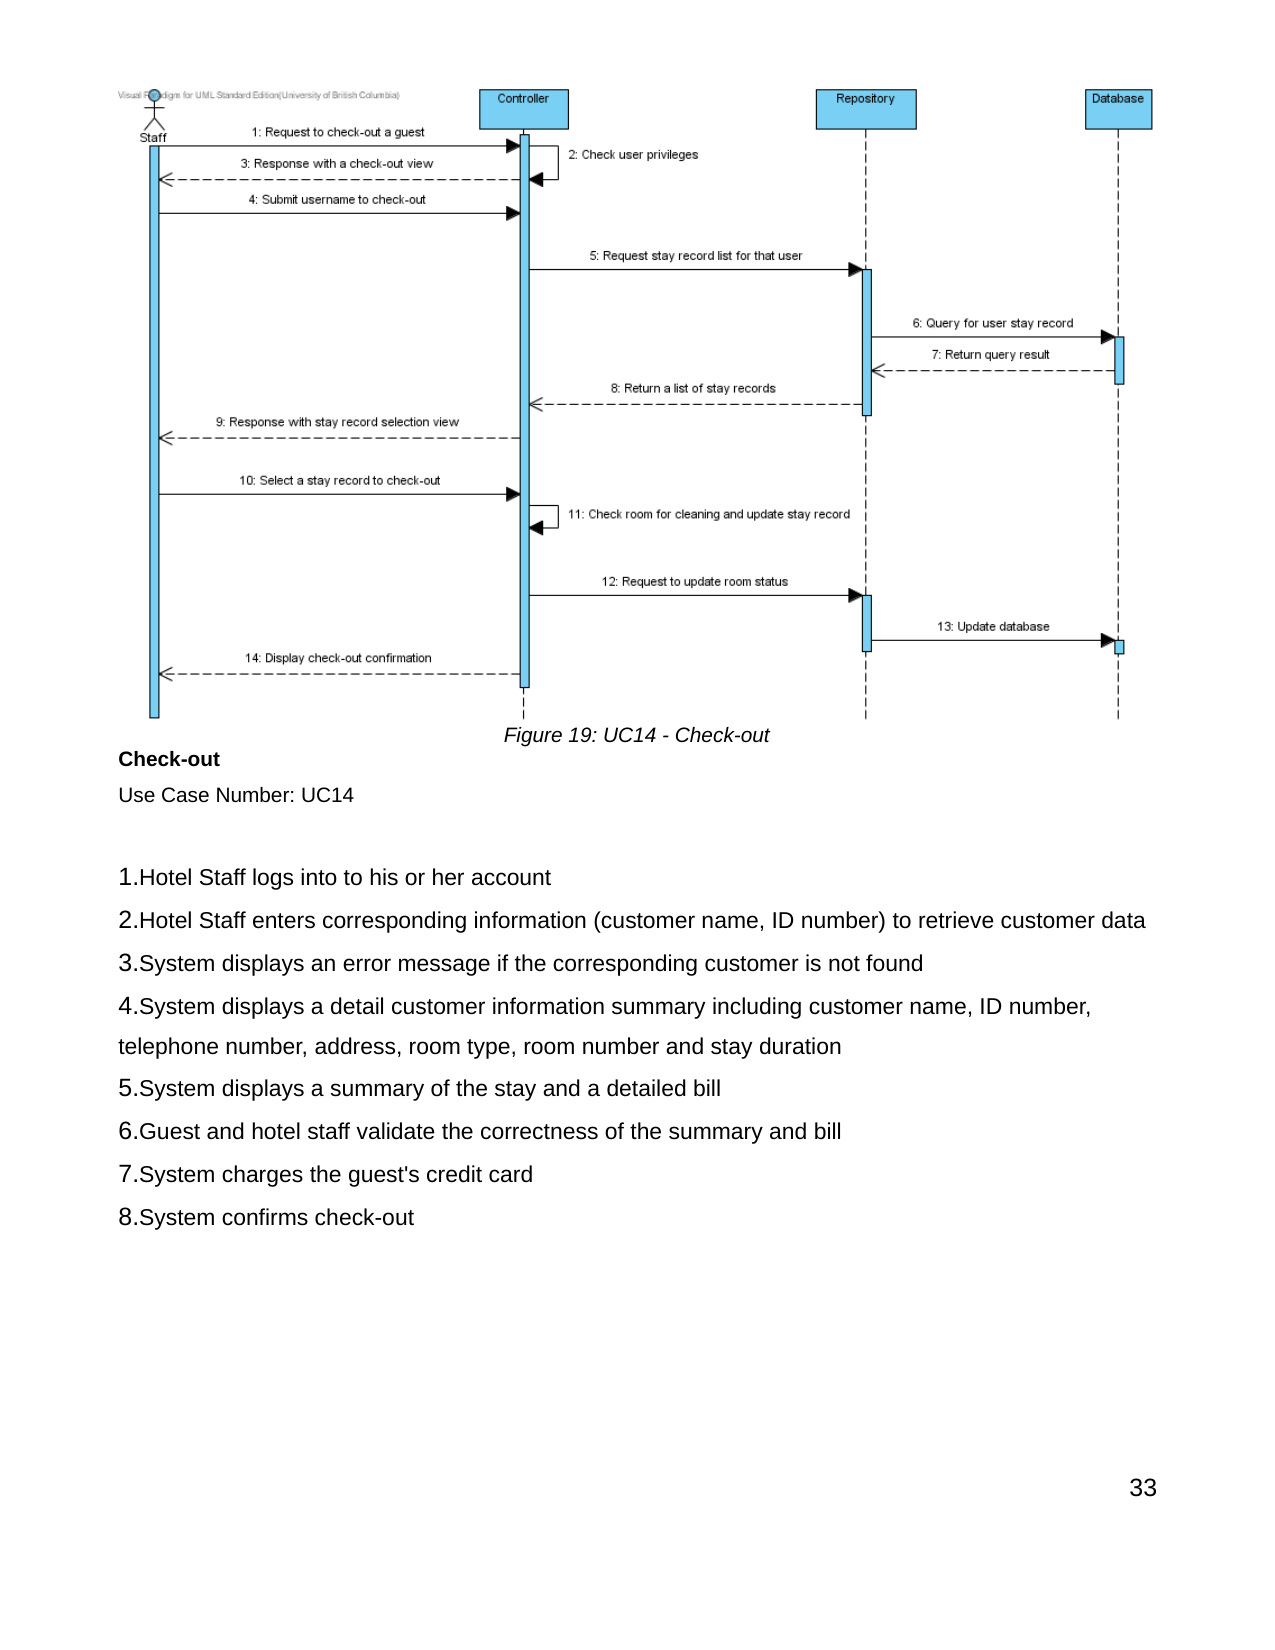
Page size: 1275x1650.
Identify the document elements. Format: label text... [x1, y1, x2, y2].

list System displays a detail customer information summary including customer name, ID number, telephone number, address, room type, room number and stay duration [118, 991, 1157, 1059]
list Hotel Staff logs into to his or her account [118, 862, 1157, 891]
list Hotel Staff enters corresponding information (customer name, ID number) to retrieve customer data [118, 905, 1157, 934]
list Guest and hotel staff validate the correctness of the summary and bill [118, 1116, 1157, 1144]
subtitle Check-out [118, 746, 1157, 770]
list System displays an error message if the corresponding customer is not found [118, 948, 1157, 977]
list System confirms check-out [118, 1202, 1157, 1231]
text Use Case Number: UC14 [118, 783, 1157, 807]
text Figure 19: UC14 - Check-out [118, 87, 1157, 746]
list System charges the guest's credit card [118, 1159, 1157, 1188]
list System displays a summary of the stay and a detailed bill [118, 1073, 1157, 1101]
